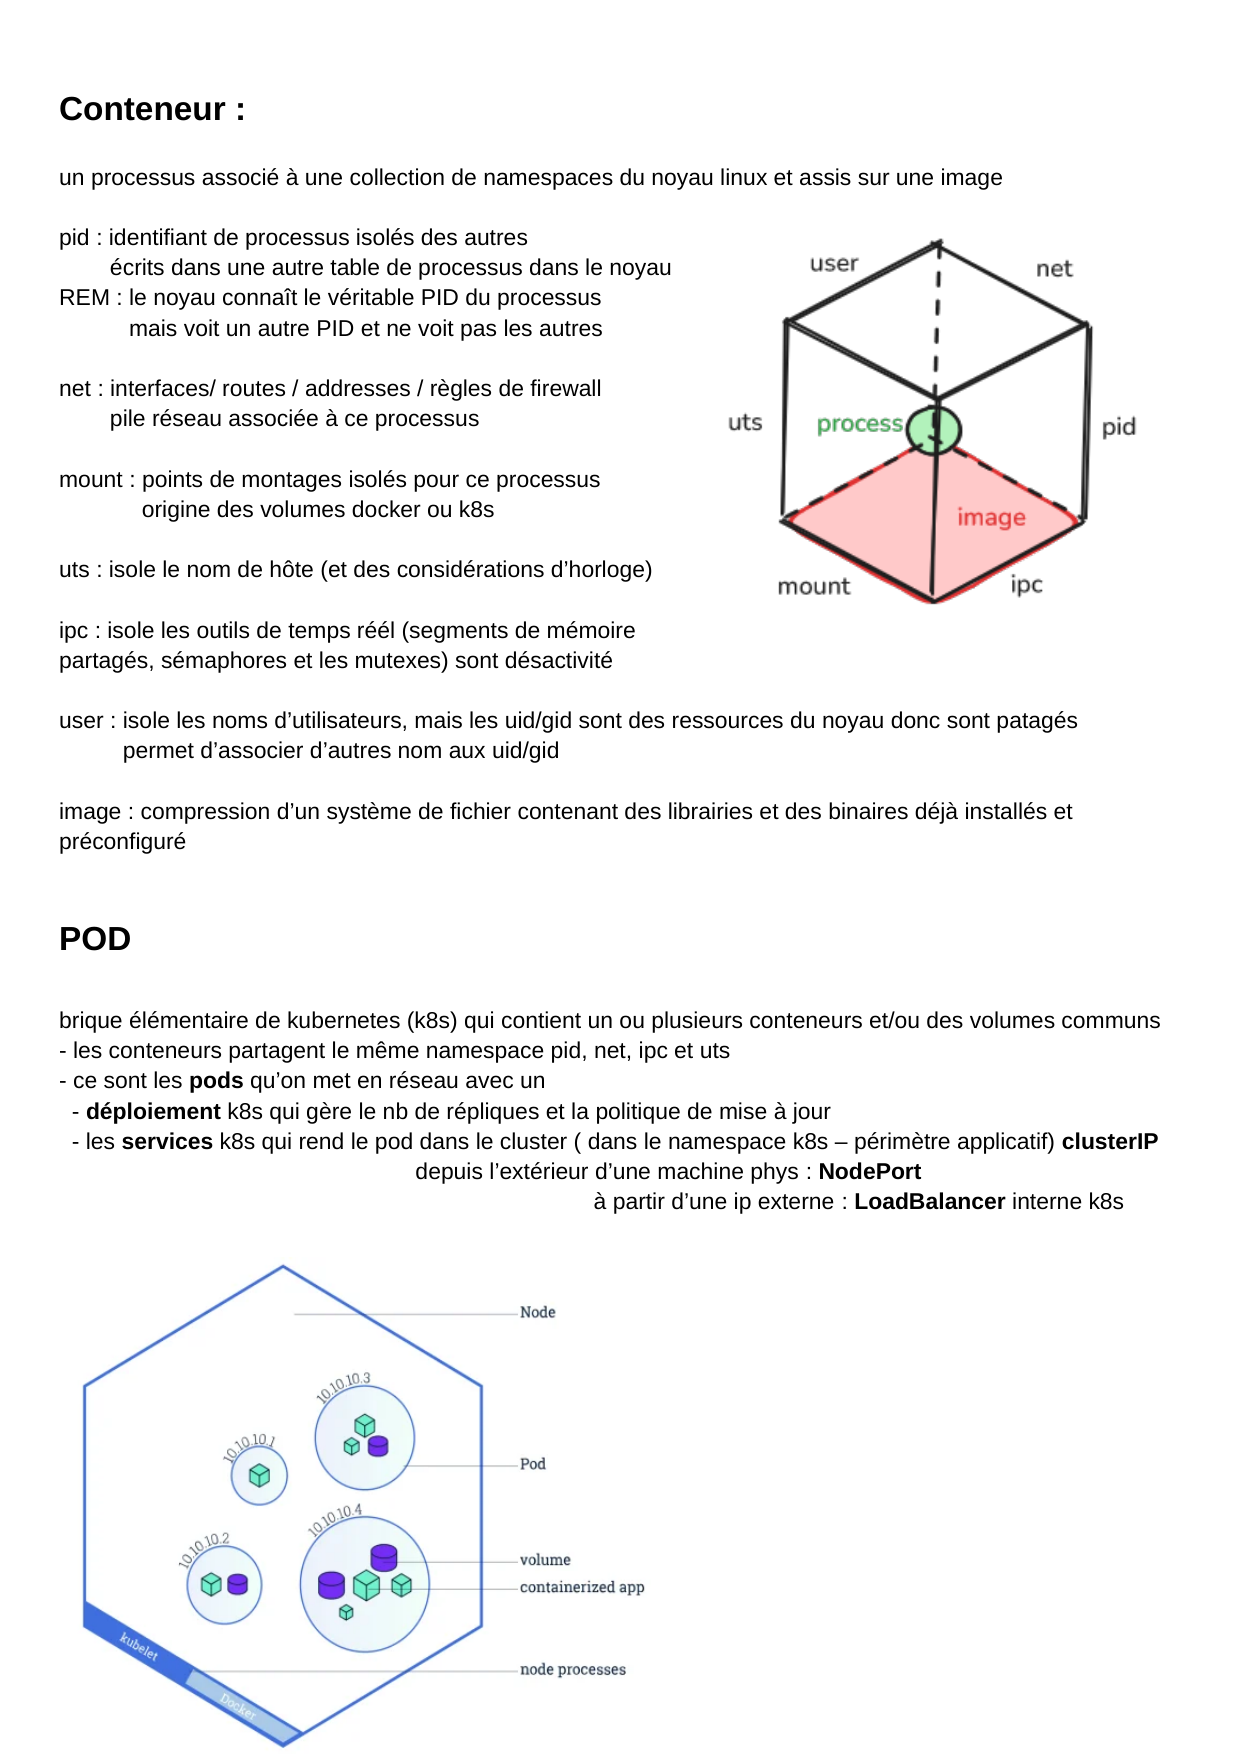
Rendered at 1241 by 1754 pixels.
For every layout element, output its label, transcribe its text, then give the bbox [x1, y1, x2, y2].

text mais voit un autre PID et ne voit pas les autres [59, 314, 712, 341]
text uts : isole le nom de hôte (et des considérations d’horloge) [59, 556, 712, 583]
text - les conteneurs partagent le même namespace pid, net, ipc et uts [59, 1037, 1181, 1064]
text pid : identifiant de processus isolés des autres [59, 224, 1181, 250]
text Conteneur : [59, 89, 1181, 128]
text - les services k8s qui rend le pod dans le cluster ( dans le namespace k8s – périmètre applicatif) clusterIP [59, 1128, 1181, 1154]
text - déploiement k8s qui gère le nb de répliques et la politique de mise à jour [59, 1098, 1181, 1124]
picture [69, 1257, 657, 1754]
text ipc : isole les outils de temps réél (segments de mémoire partagés, sémaphores et les mutexes) sont désactivité [59, 617, 1181, 673]
text user : isole les noms d’utilisateurs, mais les uid/gid sont des ressources du noyau donc sont patagés [59, 707, 1181, 734]
picture [712, 226, 1152, 623]
text - ce sont les pods qu’on met en réseau avec un [59, 1067, 1181, 1094]
text REM : le noyau connaît le véritable PID du processus [59, 284, 712, 311]
text origine des volumes docker ou k8s [59, 496, 712, 522]
text mount : points de montages isolés pour ce processus [59, 466, 712, 492]
text POD [59, 919, 1181, 957]
text image : compression d’un système de fichier contenant des librairies et des binaires déjà installés et préconfiguré [59, 798, 1181, 854]
text pile réseau associée à ce processus [59, 405, 712, 432]
text [1152, 496, 1181, 522]
text depuis l’extérieur d’une machine phys : NodePort [59, 1158, 1181, 1184]
text à partir d’une ip externe : LoadBalancer interne k8s [59, 1188, 1181, 1215]
text [1152, 405, 1181, 432]
text brique élémentaire de kubernetes (k8s) qui contient un ou plusieurs conteneurs et/ou des volumes communs [59, 1007, 1181, 1033]
text un processus associé à une collection de namespaces du noyau linux et assis sur une image [59, 163, 1181, 190]
text net : interfaces/ routes / addresses / règles de firewall [59, 375, 712, 401]
text écrits dans une autre table de processus dans le noyau [59, 254, 712, 281]
text permet d’associer d’autres nom aux uid/gid [59, 737, 1181, 764]
